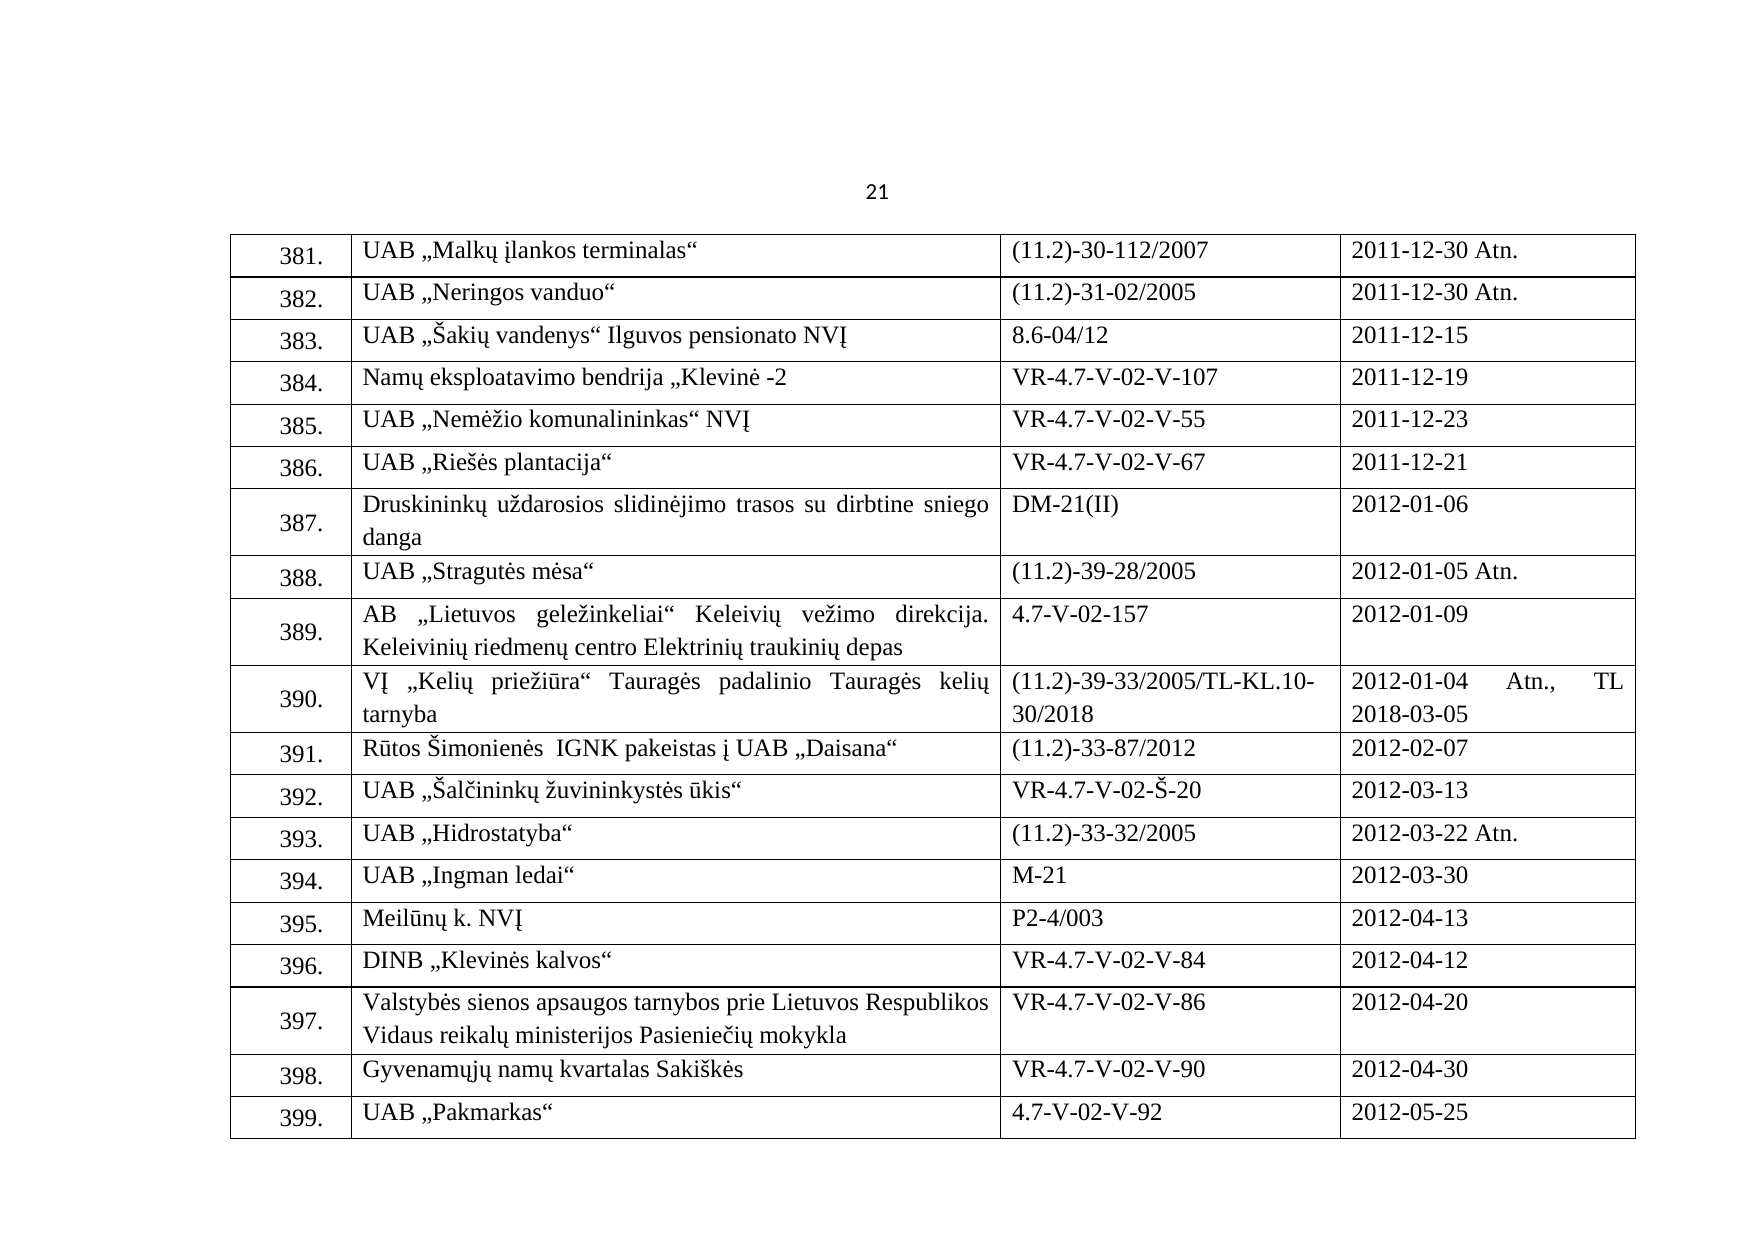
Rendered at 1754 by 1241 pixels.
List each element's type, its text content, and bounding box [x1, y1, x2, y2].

table_cell 384. [231, 362, 351, 403]
table_cell VR-4.7-V-02-V-90 [1001, 1055, 1340, 1096]
table_cell UAB „Neringos vanduo“ [352, 278, 1000, 319]
table_cell 2012-04-12 [1341, 945, 1635, 986]
table_cell 2011-12-30 Atn. [1341, 235, 1635, 276]
table_cell UAB „Šakių vandenys“ Ilguvos pensionato NVĮ [352, 320, 1000, 361]
table_cell 387. [231, 489, 351, 555]
table_cell 4.7-V-02-V-92 [1001, 1097, 1340, 1138]
table_cell 386. [231, 447, 351, 488]
table_cell VĮ „Kelių priežiūra“ Tauragės padalinio Tauragės kelių tarnyba [352, 666, 1000, 732]
table_cell 2011-12-15 [1341, 320, 1635, 361]
table_cell 8.6-04/12 [1001, 320, 1340, 361]
table_cell UAB „Malkų įlankos terminalas“ [352, 235, 1000, 276]
table_cell DM-21(II) [1001, 489, 1340, 555]
table_cell (11.2)-39-28/2005 [1001, 556, 1340, 598]
table_cell VR-4.7-V-02-V-84 [1001, 945, 1340, 986]
table_cell 394. [231, 860, 351, 902]
table_cell (11.2)-39-33/2005/TL-KL.10-30/2018 [1001, 666, 1340, 732]
table_cell 2012-04-13 [1341, 903, 1635, 944]
table_cell 2012-01-09 [1341, 599, 1635, 665]
table_cell UAB „Nemėžio komunalininkas“ NVĮ [352, 405, 1000, 446]
table_cell AB „Lietuvos geležinkeliai“ Keleivių vežimo direkcija. Keleivinių riedmenų centro Elektrinių traukinių depas [352, 599, 1000, 665]
table_cell Gyvenamųjų namų kvartalas Sakiškės [352, 1055, 1000, 1096]
table_cell (11.2)-30-112/2007 [1001, 235, 1340, 276]
table_cell 2012-04-30 [1341, 1055, 1635, 1096]
table_cell UAB „Šalčininkų žuvininkystės ūkis“ [352, 775, 1000, 817]
table_cell 398. [231, 1055, 351, 1096]
table_cell 393. [231, 818, 351, 859]
table_cell Meilūnų k. NVĮ [352, 903, 1000, 944]
table_cell 395. [231, 903, 351, 944]
table_cell Valstybės sienos apsaugos tarnybos prie Lietuvos Respublikos Vidaus reikalų ministerijos Pasieniečių mokykla [352, 988, 1000, 1053]
table_cell VR-4.7-V-02-V-86 [1001, 988, 1340, 1053]
table_cell M-21 [1001, 860, 1340, 902]
table_cell 2011-12-19 [1341, 362, 1635, 403]
table_cell Rūtos Šimonienės IGNK pakeistas į UAB „Daisana“ [352, 733, 1000, 774]
table_cell 2011-12-23 [1341, 405, 1635, 446]
table_cell 389. [231, 599, 351, 665]
table_cell UAB „Stragutės mėsa“ [352, 556, 1000, 598]
table_cell 388. [231, 556, 351, 598]
table_cell 397. [231, 988, 351, 1053]
table_cell 2012-05-25 [1341, 1097, 1635, 1138]
table_cell 2012-02-07 [1341, 733, 1635, 774]
table_cell 2012-01-06 [1341, 489, 1635, 555]
table_cell VR-4.7-V-02-V-107 [1001, 362, 1340, 403]
table_cell 399. [231, 1097, 351, 1138]
table_cell 2011-12-21 [1341, 447, 1635, 488]
table_cell 2012-04-20 [1341, 988, 1635, 1053]
table_cell VR-4.7-V-02-V-67 [1001, 447, 1340, 488]
table_cell 2011-12-30 Atn. [1341, 278, 1635, 319]
table_cell 4.7-V-02-157 [1001, 599, 1340, 665]
table_cell UAB „Hidrostatyba“ [352, 818, 1000, 859]
table_cell P2-4/003 [1001, 903, 1340, 944]
table_cell 383. [231, 320, 351, 361]
table_cell UAB „Riešės plantacija“ [352, 447, 1000, 488]
table_cell 392. [231, 775, 351, 817]
table_cell 2012-03-22 Atn. [1341, 818, 1635, 859]
table_cell VR-4.7-V-02-Š-20 [1001, 775, 1340, 817]
table_cell 382. [231, 278, 351, 319]
table_cell 2012-01-04 Atn., TL 2018-03-05 [1341, 666, 1635, 732]
table_cell 2012-01-05 Atn. [1341, 556, 1635, 598]
table_cell Namų eksploatavimo bendrija „Klevinė -2 [352, 362, 1000, 403]
table_cell 385. [231, 405, 351, 446]
table_cell 381. [231, 235, 351, 276]
table_cell (11.2)-33-87/2012 [1001, 733, 1340, 774]
table_cell (11.2)-31-02/2005 [1001, 278, 1340, 319]
table_cell 2012-03-30 [1341, 860, 1635, 902]
table_cell Druskininkų uždarosios slidinėjimo trasos su dirbtine sniego danga [352, 489, 1000, 555]
table_cell UAB „Ingman ledai“ [352, 860, 1000, 902]
table_cell 396. [231, 945, 351, 986]
table_cell (11.2)-33-32/2005 [1001, 818, 1340, 859]
table_cell VR-4.7-V-02-V-55 [1001, 405, 1340, 446]
table_cell 390. [231, 666, 351, 732]
table_cell UAB „Pakmarkas“ [352, 1097, 1000, 1138]
table_cell 2012-03-13 [1341, 775, 1635, 817]
table_cell 391. [231, 733, 351, 774]
table_cell DINB „Klevinės kalvos“ [352, 945, 1000, 986]
